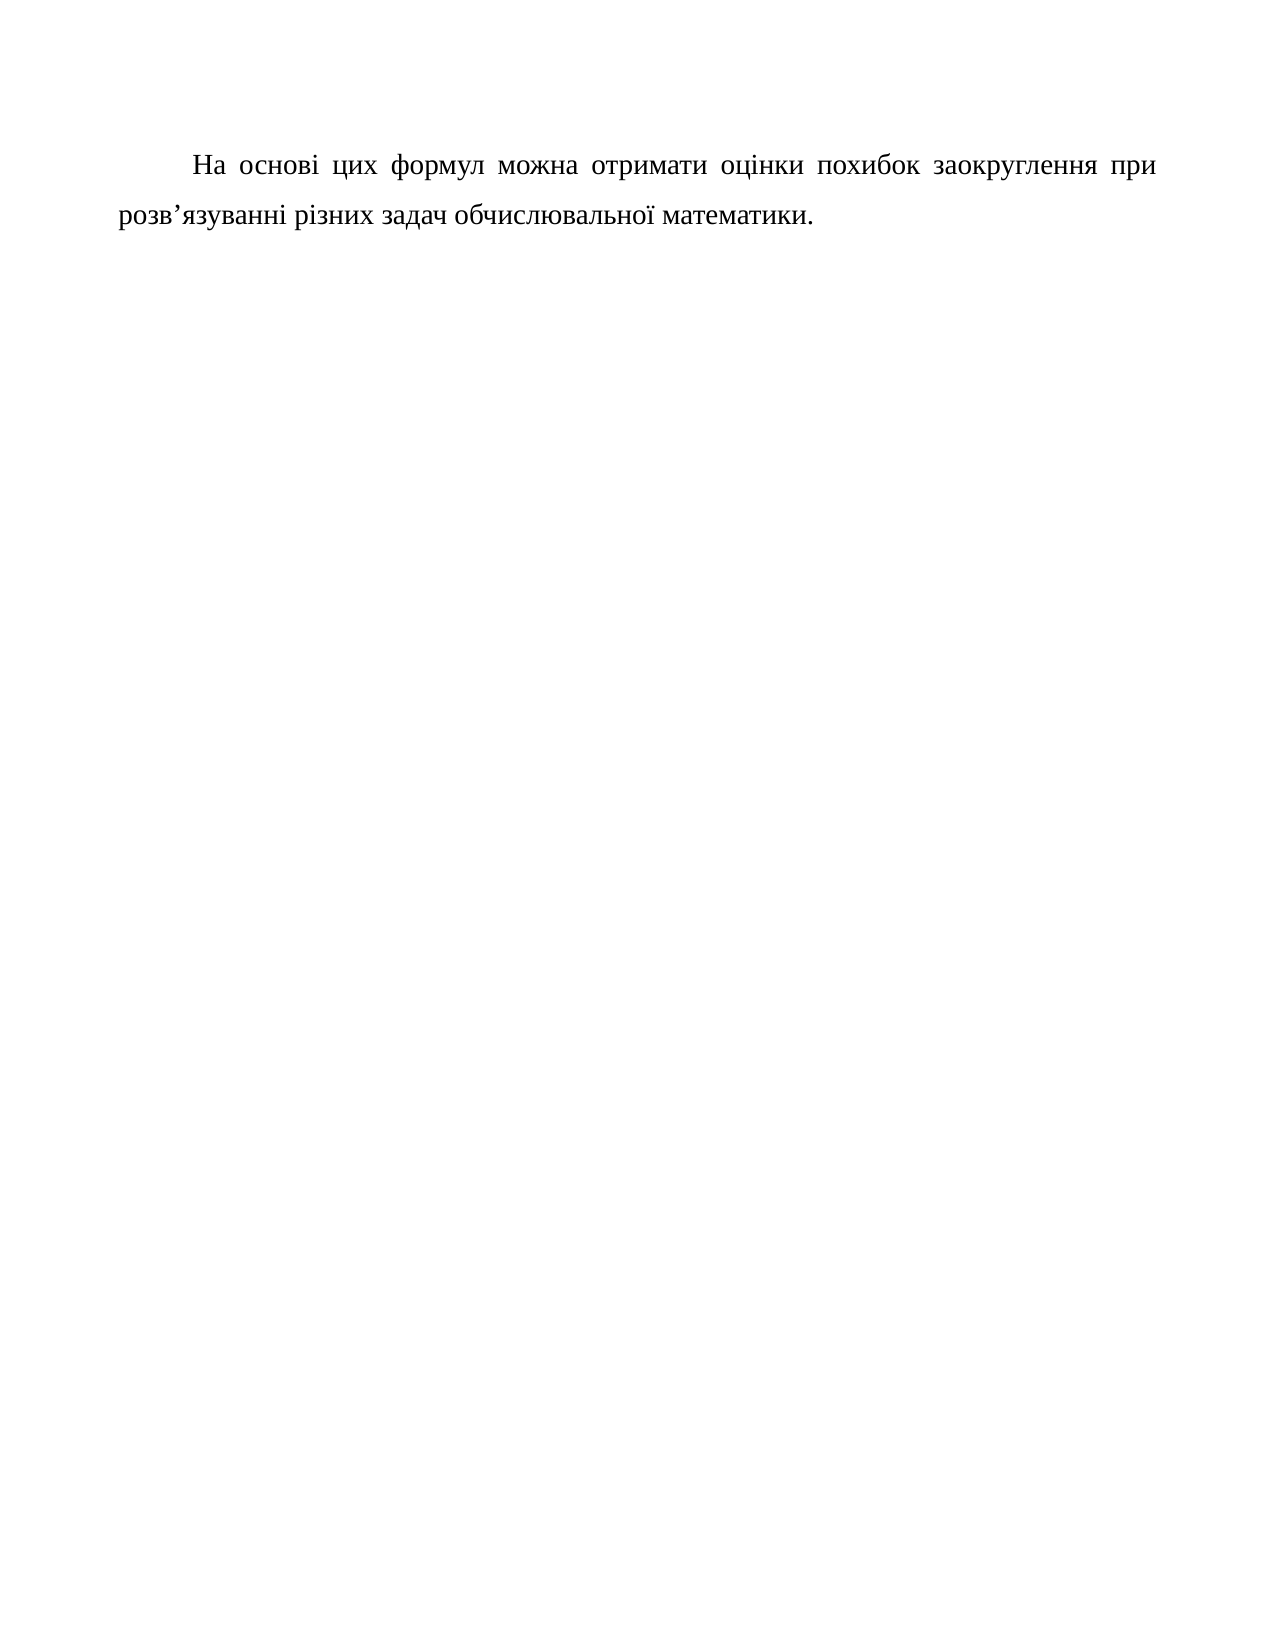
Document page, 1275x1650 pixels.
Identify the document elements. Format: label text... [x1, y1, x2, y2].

text На основі цих формул можна отримати оцінки похибок заокруглення при розв’язуванні різних задач обчислювальної математики. [118, 147, 1157, 231]
